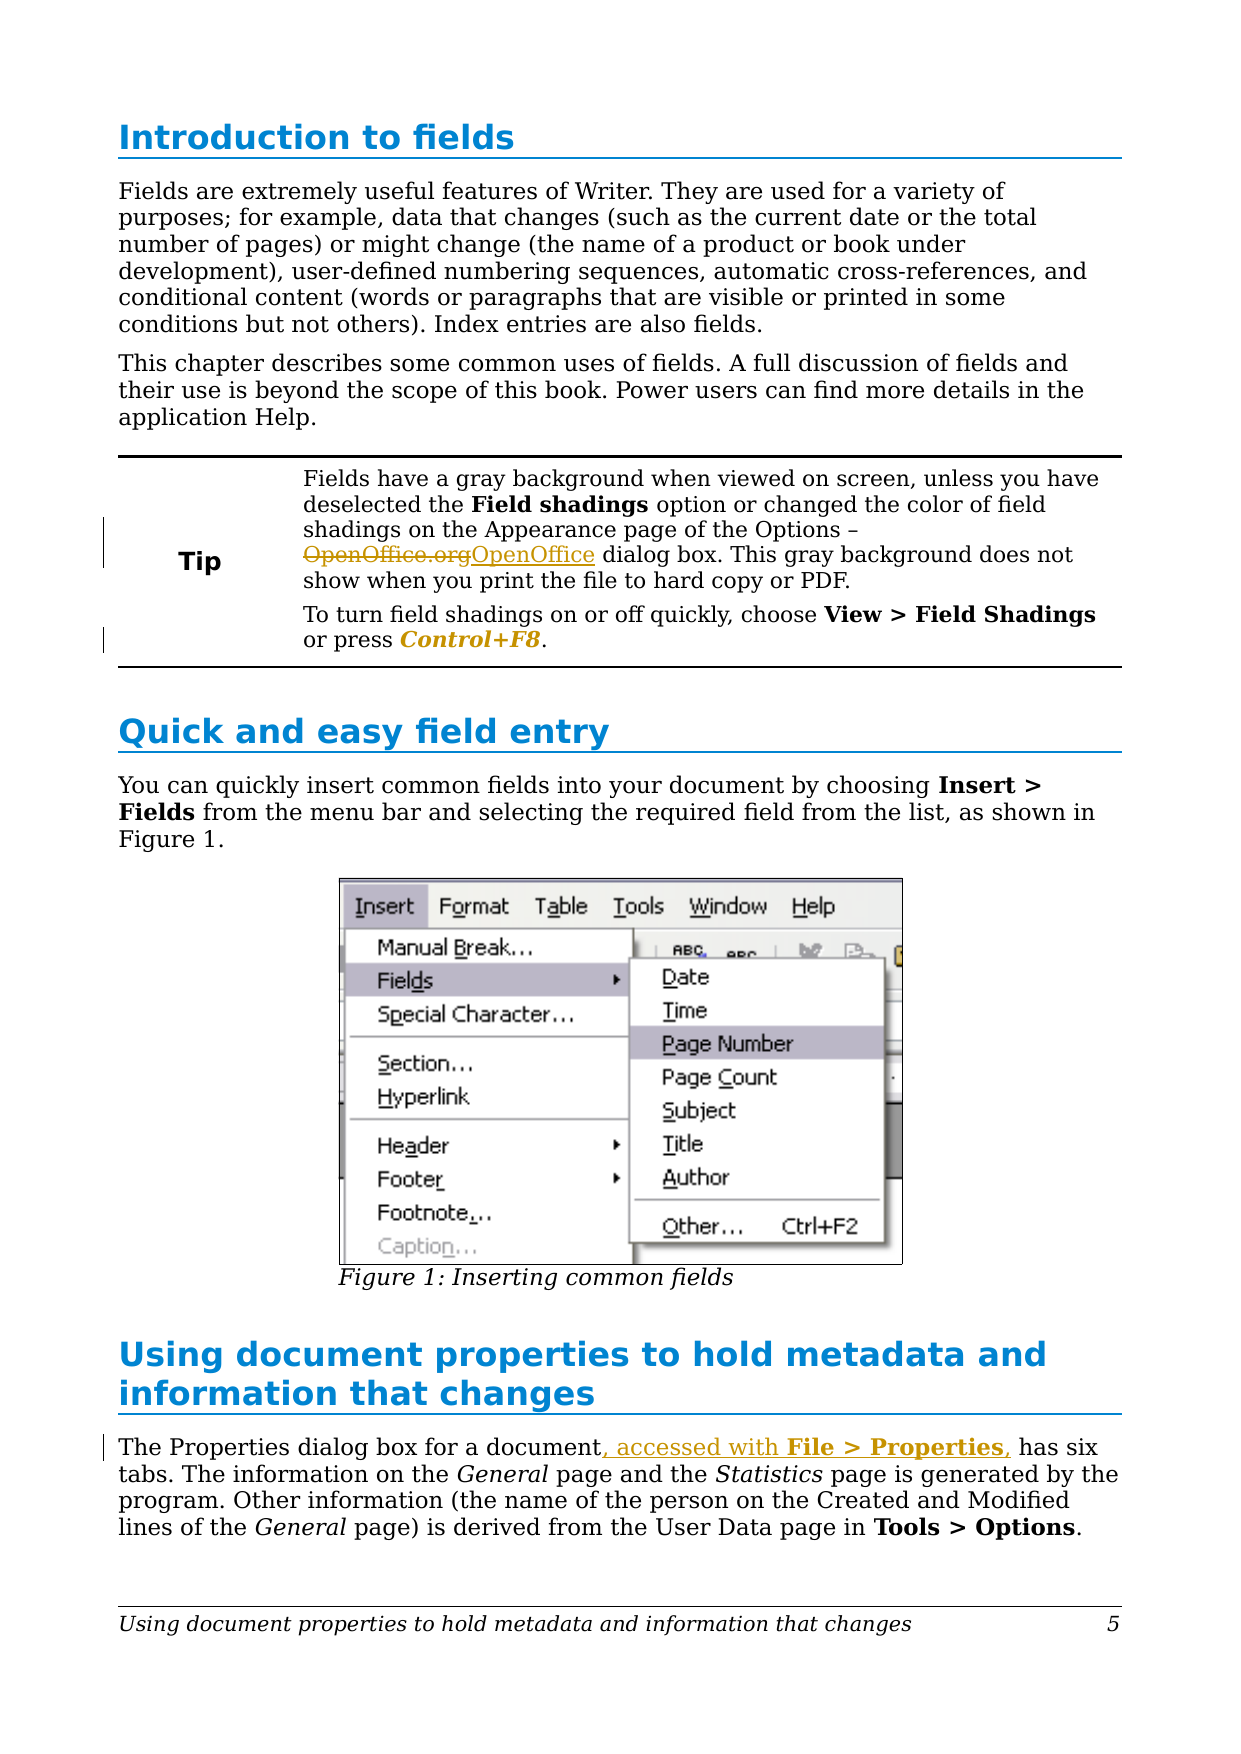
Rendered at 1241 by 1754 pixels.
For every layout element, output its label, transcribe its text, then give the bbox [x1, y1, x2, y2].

text Fields are extremely useful features of Writer. They are used for a variety of purposes; for example, data that changes (such as the current date or the total number of pages) or might change (the name of a product or book under development), user-defined numbering sequences, automatic cross-references, and conditional content (words or paragraphs that are visible or printed in some conditions but not others). Index entries are also fields. [118, 178, 1122, 338]
subtitle Quick and easy field entry [118, 712, 1122, 751]
text The Properties dialog box for a document, accessed with File > Properties, has six tabs. The information on the General page and the Statistics page is generated by the program. Other information (the name of the person on the Created and Modified lines of the General page) is derived from the User Data page in Tools > Options. [118, 1434, 1122, 1541]
text You can quickly insert common fields into your document by choosing Insert > Fields from the menu bar and selecting the required field from the list, as shown in Figure 1. [118, 772, 1122, 853]
subtitle Introduction to fields [118, 118, 1122, 157]
text This chapter describes some common uses of fields. A full discussion of fields and their use is beyond the scope of this book. Power users can find more details in the application Help. [118, 350, 1122, 430]
subtitle Using document properties to hold metadata and information that changes [118, 1335, 1122, 1413]
table_header Fields have a gray background when viewed on screen, unless you have deselected the Field shadings option or changed the color of field shadings on the Appearance page of the Options – OpenOffice dialog box. This gray background does not show when you print the file to hard copy or PDF. To turn field shadings on or off quickly, choose View > Field Shadings or press Control+F8. [281, 458, 1122, 666]
table_header Tip [118, 458, 281, 666]
picture [340, 879, 902, 1264]
text Figure 1: Inserting common fields [338, 1264, 902, 1291]
